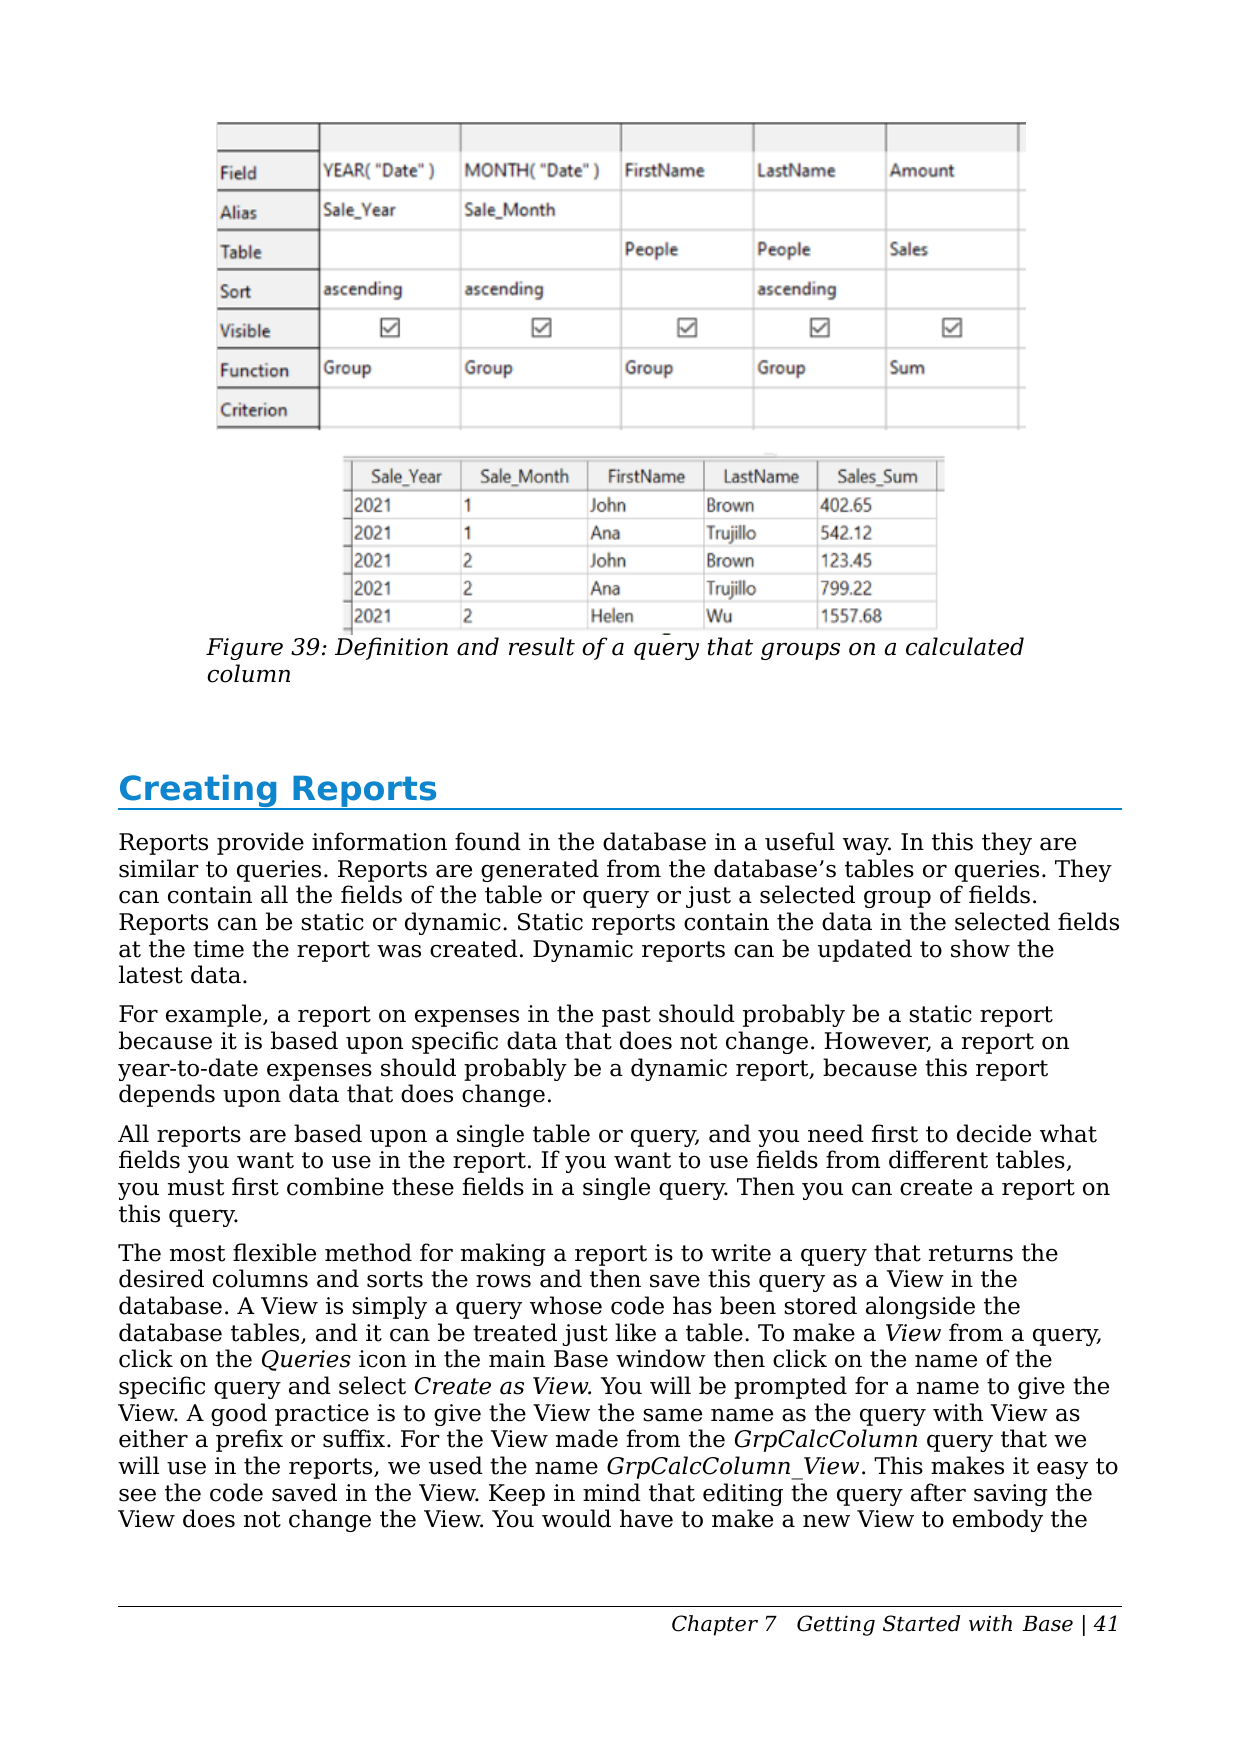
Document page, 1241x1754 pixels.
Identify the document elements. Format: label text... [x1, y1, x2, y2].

text Reports provide information found in the database in a useful way. In this they are similar to queries. Reports are generated from the database’s tables or queries. They can contain all the fields of the table or query or just a selected group of fields. Reports can be static or dynamic. Static reports contain the data in the selected fields at the time the report was created. Dynamic reports can be updated to show the latest data. [118, 829, 1122, 989]
text For example, a report on expenses in the past should probably be a static report because it is based upon specific data that does not change. However, a report on year-to-date expenses should probably be a dynamic report, because this report depends upon data that does change. [118, 1002, 1122, 1108]
picture [216, 122, 1026, 635]
text All reports are based upon a single table or query, and you need first to decide what fields you want to use in the report. If you want to use fields from different tables, you must first combine these fields in a single query. Then you can create a report on this query. [118, 1121, 1122, 1227]
text The most flexible method for making a report is to write a query that returns the desired columns and sorts the rows and then save this query as a View in the database. A View is simply a query whose code has been stored alongside the database tables, and it can be treated just like a table. To make a View from a query, click on the Queries icon in the main Base window then click on the name of the specific query and select Create as View. You will be prompted for a name to give the View. A good practice is to give the View the same name as the query with View as either a prefix or suffix. For the View made from the GrpCalcColumn query that we will use in the reports, we used the name GrpCalcColumn_View. This makes it easy to see the code saved in the View. Keep in mind that editing the query after saving the View does not change the View. You would have to make a new View to embody the [118, 1240, 1122, 1533]
text Figure 39: Definition and result of a query that groups on a calculated column [207, 635, 1036, 688]
subtitle Creating Reports [118, 769, 1122, 808]
